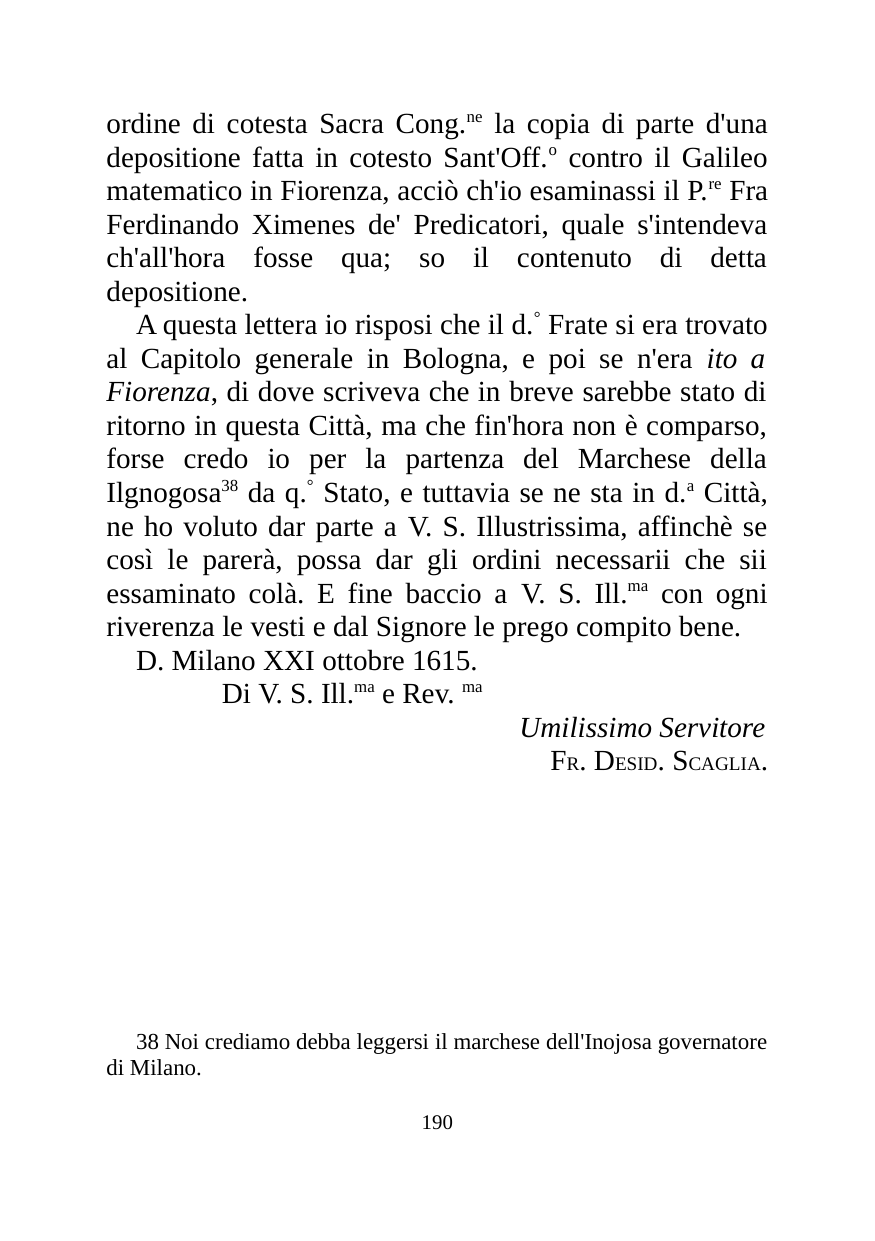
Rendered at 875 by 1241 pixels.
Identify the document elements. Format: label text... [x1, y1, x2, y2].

text Di V. S. Ill.ma e Rev. ma [192, 676, 768, 710]
text Umilissimo Servitore [106, 710, 768, 743]
text ordine di cotesta Sacra Cong.ne la copia di parte d'una depositione fatta in cotesto Sant'Off.o contro il Galileo matematico in Fiorenza, acciò ch'io esaminassi il P.re Fra Ferdinando Ximenes de' Predicatori, quale s'intendeva ch'all'hora fosse qua; so il contenuto di detta depositione. [106, 106, 768, 307]
text D. Milano XXI ottobre 1615. [106, 643, 768, 676]
text Noi crediamo debba leggersi il marchese dell'Inojosa governatore di Milano. [106, 1028, 768, 1080]
text A questa lettera io risposi che il d.° Frate si era trovato al Capitolo generale in Bologna, e poi se n'era ito a Fiorenza, di dove scriveva che in breve sarebbe stato di ritorno in questa Città, ma che fin'hora non è comparso, forse credo io per la partenza del Marchese della Ilgnogosa da q.° Stato, e tuttavia se ne sta in d.a Città, ne ho voluto dar parte a V. S. Illustrissima, affinchè se così le parerà, possa dar gli ordini necessarii che sii essaminato colà. E fine baccio a V. S. Ill.ma con ogni riverenza le vesti e dal Signore le prego compito bene. [106, 307, 768, 643]
text Fr. Desid. Scaglia. [106, 743, 768, 777]
